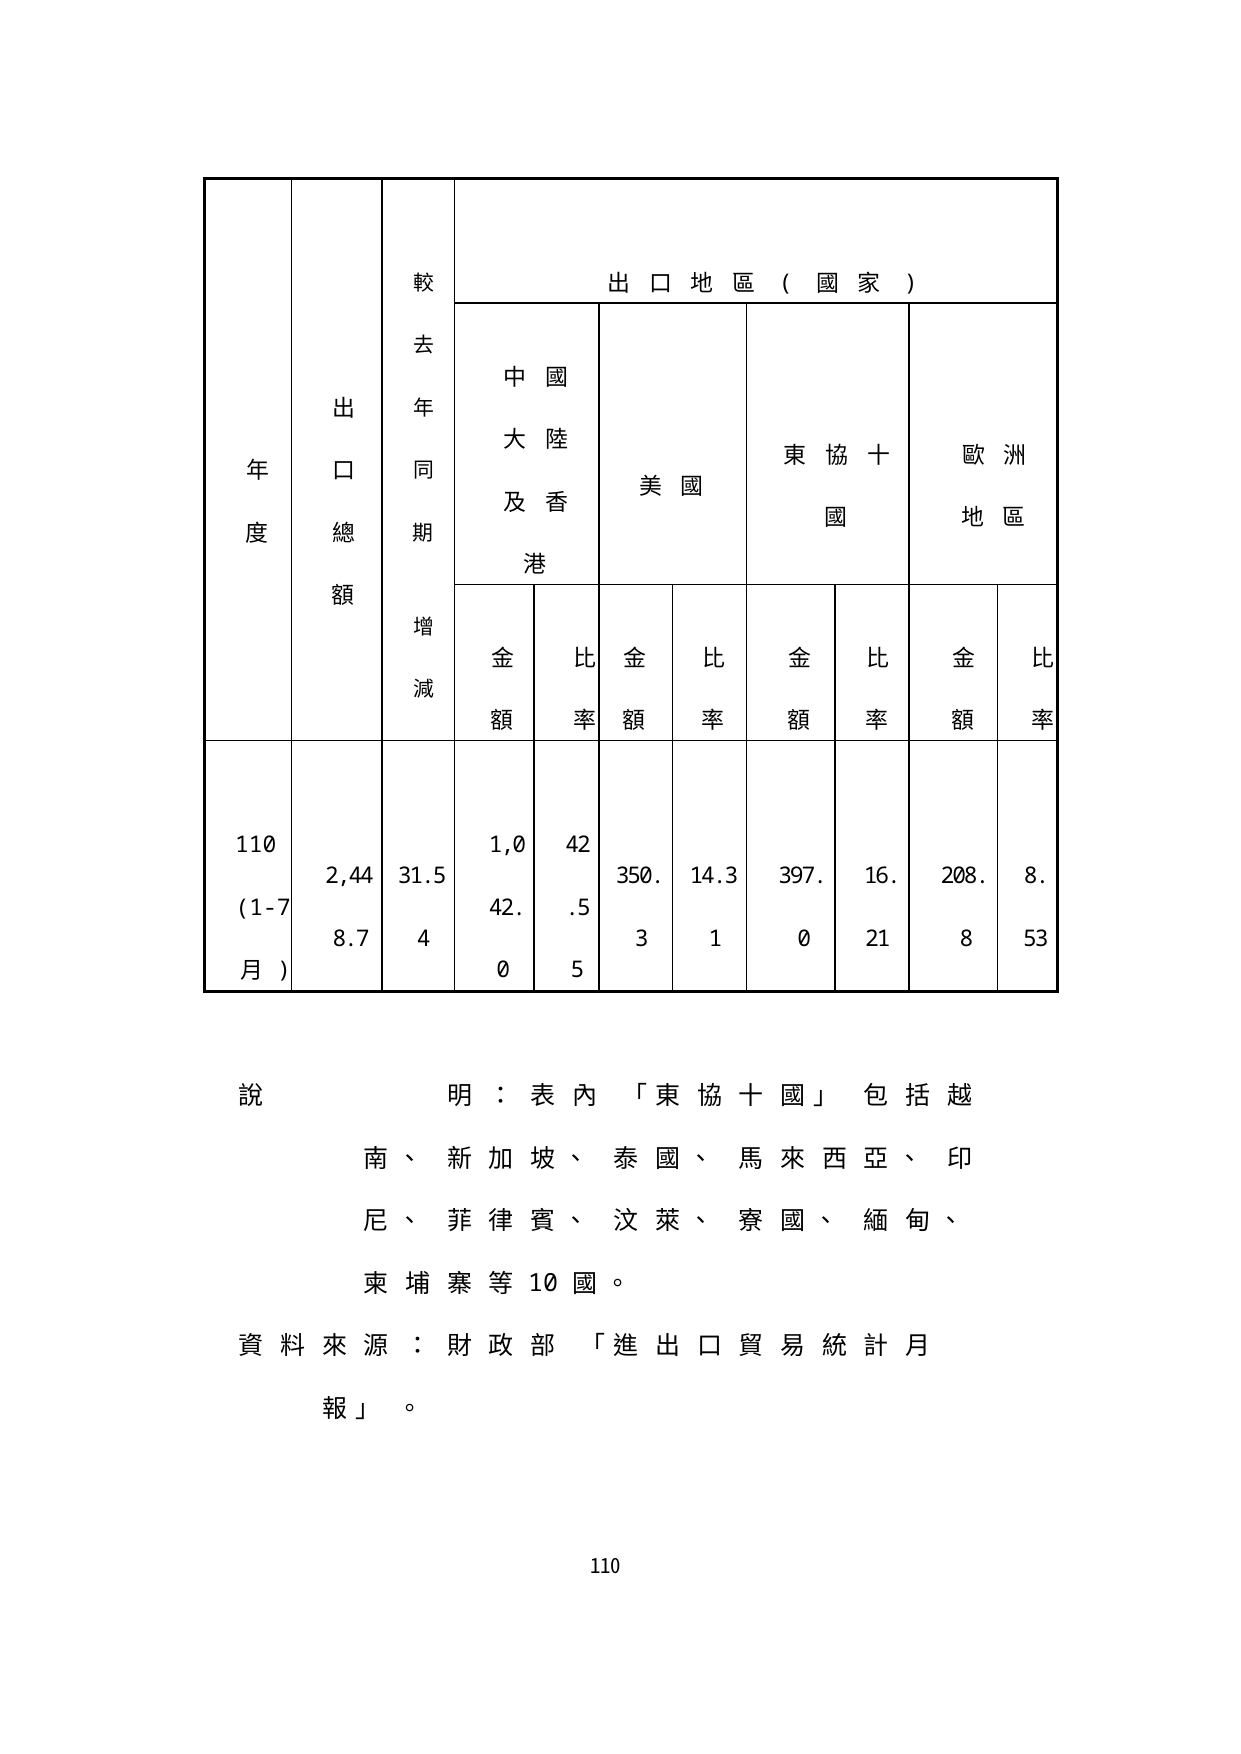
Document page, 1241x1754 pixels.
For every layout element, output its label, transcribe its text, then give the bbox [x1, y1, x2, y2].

table_cell 2,448.7 [292, 741, 381, 990]
text 說 明：表內「東協十國」包括越南、新加坡、泰國、馬來西亞、印尼、菲律賓、汶萊、寮國、緬甸、柬埔寨等10國。 [194, 1052, 1016, 1302]
table_cell 31.54 [383, 741, 454, 990]
table_cell 比率 [535, 585, 598, 740]
table_cell 350.3 [600, 741, 672, 990]
table_cell 110 (1-7月) [206, 741, 291, 990]
table_header 年度 [206, 180, 291, 740]
text 資料來源：財政部「進出口貿易統計月報」。 [194, 1302, 1016, 1427]
table_cell 金額 [600, 585, 672, 740]
table_cell 東協十國 [747, 304, 908, 583]
table_cell 14.31 [673, 741, 746, 990]
table_cell 8.53 [998, 741, 1056, 990]
table_cell 16.21 [836, 741, 908, 990]
table_cell 美國 [600, 304, 746, 583]
table_header 出口總額 [292, 180, 381, 740]
table_cell 1,042.0 [455, 741, 533, 990]
table_cell 金額 [910, 585, 997, 740]
table_cell 金額 [455, 585, 533, 740]
table_cell 397.0 [747, 741, 834, 990]
table_cell 比率 [998, 585, 1056, 740]
table_cell 比率 [836, 585, 908, 740]
table_header 較去年同期 增減率 [383, 180, 454, 740]
table_cell 208.8 [910, 741, 997, 990]
table_cell 中國大陸及香港 [455, 304, 598, 583]
table_header 出口地區(國家) [455, 180, 1056, 302]
table_cell 金額 [747, 585, 834, 740]
table_cell 比率 [673, 585, 746, 740]
table_cell 歐洲地區 [910, 304, 1056, 583]
table_cell 42.55 [535, 741, 598, 990]
